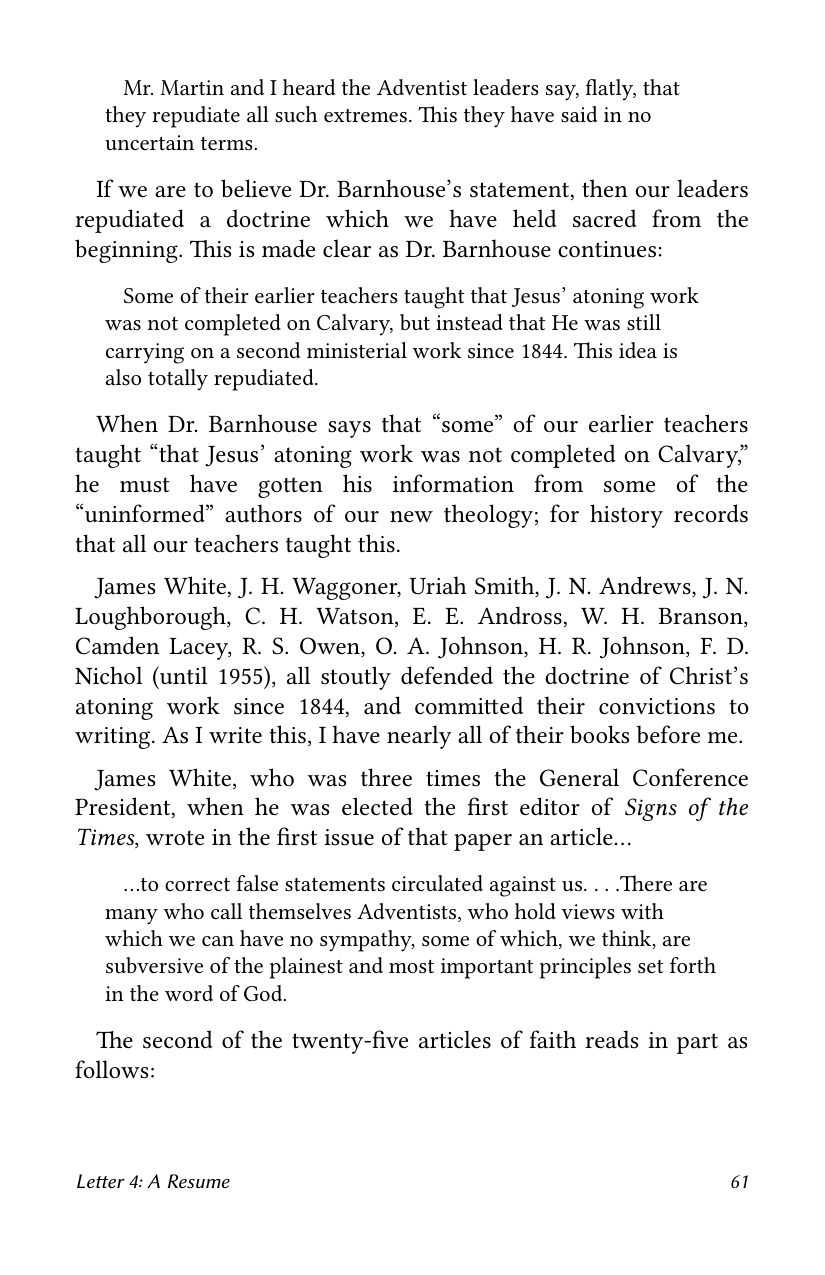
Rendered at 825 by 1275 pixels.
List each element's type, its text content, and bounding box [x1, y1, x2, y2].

text When Dr. Barnhouse says that “some” of our earlier teachers taught “that Jesus’ atoning work was not completed on Calvary,” he must have gotten his information from some of the “uninformed” authors of our new theology; for history records that all our teachers taught this. [75, 411, 750, 559]
text If we are to believe Dr. Barnhouse’s statement, then our leaders repudiated a doctrine which we have held sacred from the beginning. This is made clear as Dr. Barnhouse continues: [75, 175, 750, 263]
text James White, J. H. Waggoner, Uriah Smith, J. N. Andrews, J. N. Loughborough, C. H. Watson, E. E. Andross, W. H. Branson, Camden Lacey, R. S. Owen, O. A. Johnson, H. R. Johnson, F. D. Nichol (until 1955), all stoutly defended the doctrine of Christ’s atoning work since 1844, and committed their convictions to writing. As I write this, I have nearly all of their books before me. [75, 572, 750, 750]
text ...to correct false statements circulated against us. . . .There are many who call themselves Adventists, who hold views with which we can have no sympathy, some of which, we think, are subversive of the plainest and most important principles set forth in the word of God. [105, 871, 720, 1007]
text James White, who was three times the General Conference President, when he was elected the first editor of Signs of the Times, wrote in the first issue of that paper an article... [75, 763, 750, 852]
text Some of their earlier teachers taught that Jesus’ atoning work was not completed on Calvary, but instead that He was still carrying on a second ministerial work since 1844. This idea is also totally repudiated. [105, 283, 720, 391]
text The second of the twenty-five articles of faith reads in part as follows: [75, 1026, 750, 1085]
text Mr. Martin and I heard the Adventist leaders say, flatly, that they repudiate all such extremes. This they have said in no uncertain terms. [105, 75, 720, 156]
